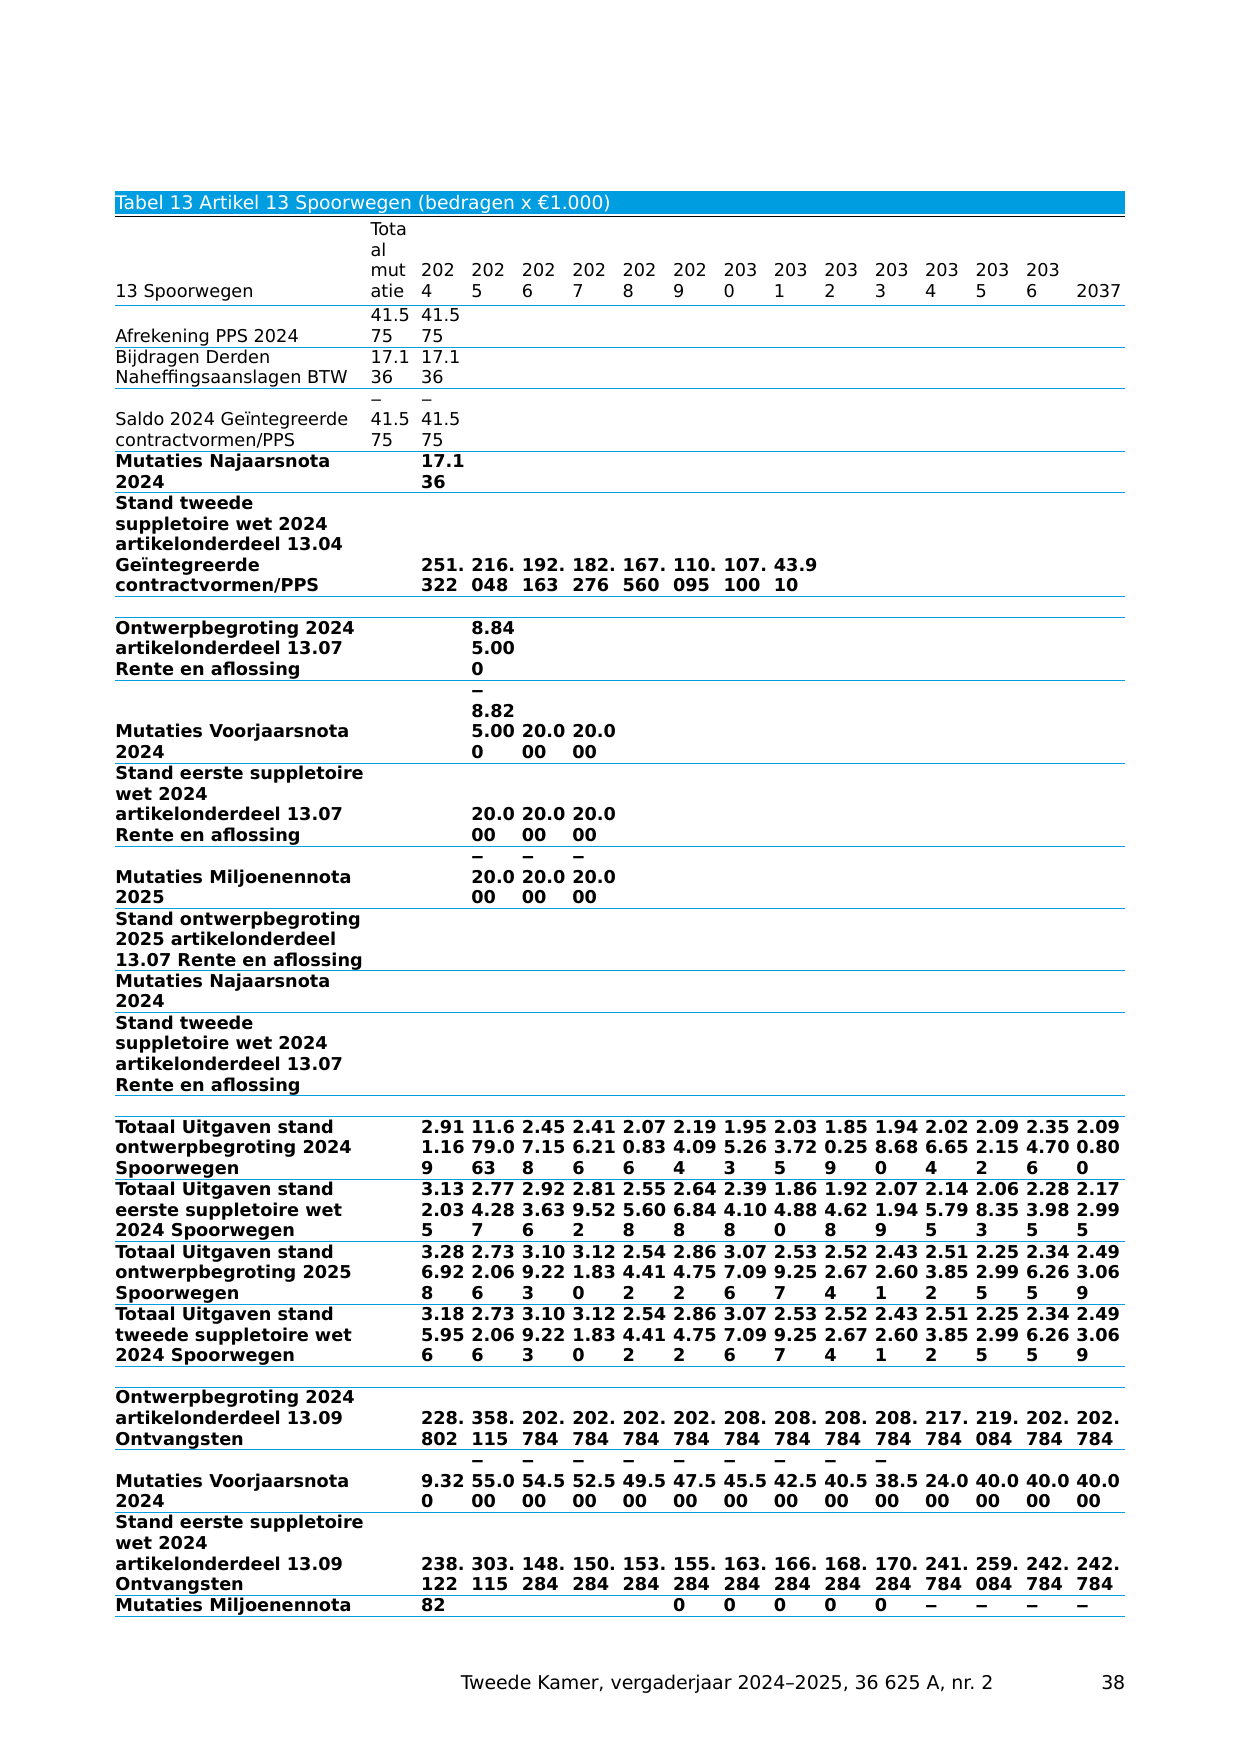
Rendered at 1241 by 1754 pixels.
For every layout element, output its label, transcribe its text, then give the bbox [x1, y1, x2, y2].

table_cell [720, 971, 771, 1012]
table_cell 208.784 [771, 1388, 821, 1449]
table_cell 43.910 [771, 493, 821, 596]
table_cell [468, 1596, 519, 1616]
table_cell [418, 847, 468, 908]
table_cell [973, 493, 1023, 596]
table_cell 3.132.035 [418, 1180, 468, 1241]
table_cell 2.493.069 [1073, 1305, 1125, 1366]
table_cell [821, 389, 872, 451]
table_cell Stand ontwerpbegroting 2025 artikelonderdeel 13.07 Rente en aflossing [115, 909, 367, 970]
table_cell [771, 764, 821, 846]
table_cell [1073, 1367, 1125, 1387]
table_cell [872, 597, 922, 617]
table_cell 1.850.259 [821, 1117, 872, 1179]
table_cell [620, 389, 670, 451]
table_cell [418, 1013, 468, 1095]
table_cell [569, 452, 619, 492]
table_cell [418, 1367, 468, 1387]
table_cell [418, 597, 468, 617]
table_cell [872, 909, 922, 970]
table_cell [973, 1013, 1023, 1095]
table_cell Totaal Uitgaven stand tweede suppletoire wet 2024 Spoorwegen [115, 1305, 367, 1366]
table_cell 2.732.066 [468, 1305, 519, 1366]
table_cell 8.845.000 [468, 618, 519, 679]
table_cell 2.026.654 [922, 1117, 972, 1179]
table_cell [771, 909, 821, 970]
table_cell ‒ [973, 1596, 1023, 1616]
table_cell 2029 [670, 217, 720, 304]
table_cell [720, 389, 771, 451]
table_cell ‒ 49.500 [620, 1450, 670, 1512]
table_cell [1023, 306, 1073, 346]
table_cell 1.864.880 [771, 1180, 821, 1241]
table_cell 2026 [519, 217, 569, 304]
table_cell [670, 1096, 720, 1116]
table_cell 2.033.725 [771, 1117, 821, 1179]
table_cell [720, 681, 771, 762]
table_cell [771, 597, 821, 617]
table_cell [368, 597, 418, 617]
table_cell 2033 [872, 217, 922, 304]
table_cell [1023, 389, 1073, 451]
table_cell [620, 971, 670, 1012]
table_cell [922, 1096, 972, 1116]
table_cell [872, 618, 922, 679]
table_cell [922, 493, 972, 596]
table_cell [872, 764, 922, 846]
table_cell [519, 618, 569, 679]
table_cell [569, 971, 619, 1012]
table_cell [468, 597, 519, 617]
table_cell 2035 [973, 217, 1023, 304]
table_cell 3.121.830 [569, 1305, 619, 1366]
table_cell 192.163 [519, 493, 569, 596]
table_cell [670, 306, 720, 346]
table_cell [519, 452, 569, 492]
table_cell [720, 909, 771, 970]
table_cell 2.774.287 [468, 1180, 519, 1241]
table_cell [620, 1367, 670, 1387]
table_cell [620, 597, 670, 617]
table_cell [973, 681, 1023, 762]
table_cell [922, 348, 972, 388]
table_cell [973, 764, 1023, 846]
table_cell [670, 764, 720, 846]
table_cell 166.284 [771, 1513, 821, 1595]
table_cell 2024 [418, 217, 468, 304]
table_cell ‒ 41.575 [418, 389, 468, 451]
table_cell [922, 618, 972, 679]
table_cell [418, 909, 468, 970]
table_cell [1023, 452, 1073, 492]
table_cell [468, 1013, 519, 1095]
table_cell ‒ [1073, 1596, 1125, 1616]
table_cell 82 [418, 1596, 468, 1616]
table_cell 2.092.152 [973, 1117, 1023, 1179]
table_cell Mutaties Voorjaarsnota 2024 [115, 681, 367, 762]
table_cell 2.416.216 [569, 1117, 619, 1179]
table_cell [821, 452, 872, 492]
table_cell 182.276 [569, 493, 619, 596]
table_cell [620, 1596, 670, 1616]
table_cell [720, 1013, 771, 1095]
table_cell [620, 452, 670, 492]
table_cell [821, 618, 872, 679]
table_cell [1023, 493, 1073, 596]
table_cell [519, 1367, 569, 1387]
table_cell [872, 1096, 922, 1116]
table_cell 2.394.108 [720, 1180, 771, 1241]
table_cell 2.732.066 [468, 1242, 519, 1303]
table_cell 202.784 [519, 1388, 569, 1449]
table_cell 11.679.063 [468, 1117, 519, 1179]
table_cell [872, 971, 922, 1012]
table_cell 228.802 [418, 1388, 468, 1449]
table_cell [1023, 681, 1073, 762]
table_cell [821, 597, 872, 617]
table_cell 2.071.949 [872, 1180, 922, 1241]
table_cell [821, 681, 872, 762]
table_cell [720, 597, 771, 617]
table_cell 242.784 [1073, 1513, 1125, 1595]
table_cell [1073, 764, 1125, 846]
table_cell [368, 971, 418, 1012]
table_cell 0 [771, 1596, 821, 1616]
table_cell [922, 909, 972, 970]
table_cell [569, 389, 619, 451]
table_cell ‒ 42.500 [771, 1450, 821, 1512]
table_cell [670, 597, 720, 617]
table_cell [872, 681, 922, 762]
table_cell [569, 909, 619, 970]
table_cell [922, 971, 972, 1012]
table_cell [1073, 618, 1125, 679]
table_cell [1023, 971, 1073, 1012]
table_cell [468, 1367, 519, 1387]
table_cell 20.000 [468, 764, 519, 846]
table_cell [872, 493, 922, 596]
table_cell ‒ 54.500 [519, 1450, 569, 1512]
table_cell 202.784 [1023, 1388, 1073, 1449]
table_cell 2032 [821, 217, 872, 304]
table_cell [973, 618, 1023, 679]
table_cell [468, 909, 519, 970]
table_cell [821, 847, 872, 908]
table_cell [821, 909, 872, 970]
table_cell 41.575 [368, 306, 418, 346]
table_cell [670, 909, 720, 970]
table_cell 2.346.265 [1023, 1305, 1073, 1366]
table_cell [368, 1013, 418, 1095]
table_cell 2.070.836 [620, 1117, 670, 1179]
table_cell [468, 1096, 519, 1116]
table_cell Mutaties Najaarsnota 2024 [115, 971, 367, 1012]
table_cell [1023, 1367, 1073, 1387]
table_cell [973, 1096, 1023, 1116]
table_cell [872, 1013, 922, 1095]
table_cell [368, 1367, 418, 1387]
table_cell 163.284 [720, 1513, 771, 1595]
table_cell ‒ 41.575 [368, 389, 418, 451]
table_cell [368, 764, 418, 846]
table_cell Mutaties Voorjaarsnota 2024 [115, 1450, 367, 1512]
table_cell 2030 [720, 217, 771, 304]
table_cell 3.121.830 [569, 1242, 619, 1303]
table_cell [720, 618, 771, 679]
table_cell [922, 764, 972, 846]
table_cell 168.284 [821, 1513, 872, 1595]
table_cell 17.136 [368, 348, 418, 388]
table_cell [368, 1388, 418, 1449]
table_cell [922, 681, 972, 762]
table_cell [1023, 909, 1073, 970]
table_cell 167.560 [620, 493, 670, 596]
table_cell 41.575 [418, 306, 468, 346]
table_cell 2.555.608 [620, 1180, 670, 1241]
table_cell [720, 764, 771, 846]
table_cell 2.457.158 [519, 1117, 569, 1179]
table_cell 2.513.852 [922, 1305, 972, 1366]
table_cell 40.000 [973, 1450, 1023, 1512]
table_cell [1073, 389, 1125, 451]
table_cell Totaal Uitgaven stand ontwerpbegroting 2024 Spoorwegen [115, 1117, 367, 1179]
table_cell 2.911.169 [418, 1117, 468, 1179]
table_cell [922, 1367, 972, 1387]
table_cell 3.109.223 [519, 1305, 569, 1366]
table_cell Stand eerste suppletoire wet 2024 artikelonderdeel 13.07 Rente en aflossing [115, 764, 367, 846]
table_cell 216.048 [468, 493, 519, 596]
table_cell [821, 348, 872, 388]
table_cell [620, 909, 670, 970]
table_cell Totaal Uitgaven stand eerste suppletoire wet 2024 Spoorwegen [115, 1180, 367, 1241]
table_cell [368, 1305, 418, 1366]
table_cell [519, 1013, 569, 1095]
table_cell [418, 1096, 468, 1116]
table_cell ‒ [922, 1596, 972, 1616]
table_cell 2.432.601 [872, 1305, 922, 1366]
table_cell 17.136 [418, 452, 468, 492]
table_cell [1073, 847, 1125, 908]
table_cell [771, 389, 821, 451]
table_cell [771, 618, 821, 679]
table_cell 2.923.636 [519, 1180, 569, 1241]
table_cell ‒ 55.000 [468, 1450, 519, 1512]
table_cell [368, 1513, 418, 1595]
table_cell 241.784 [922, 1513, 972, 1595]
table_cell 2.544.412 [620, 1242, 670, 1303]
table_cell [569, 1096, 619, 1116]
table_cell 303.115 [468, 1513, 519, 1595]
table_cell 0 [872, 1596, 922, 1616]
table_cell 219.084 [973, 1388, 1023, 1449]
table_cell 1.924.628 [821, 1180, 872, 1241]
table_cell [1023, 348, 1073, 388]
table_cell 20.000 [569, 681, 619, 762]
table_cell ‒ 20.000 [468, 847, 519, 908]
table_cell [620, 847, 670, 908]
table_cell [720, 1367, 771, 1387]
table_cell 2.090.800 [1073, 1117, 1125, 1179]
table_cell Mutaties Miljoenennota 2025 [115, 847, 367, 908]
table_cell [821, 971, 872, 1012]
table_cell [1023, 764, 1073, 846]
table_cell 110.095 [670, 493, 720, 596]
table_cell Afrekening PPS 2024 [115, 306, 367, 346]
table_cell [468, 348, 519, 388]
table_cell Mutaties Najaarsnota 2024 [115, 452, 367, 492]
table_cell 2.539.257 [771, 1242, 821, 1303]
table_cell [821, 764, 872, 846]
table_cell ‒ [1023, 1596, 1073, 1616]
table_cell 3.077.096 [720, 1242, 771, 1303]
table_cell [922, 1013, 972, 1095]
table_cell [620, 681, 670, 762]
table_cell [368, 681, 418, 762]
table_cell [670, 1013, 720, 1095]
table_cell [569, 306, 619, 346]
table_cell 2.172.995 [1073, 1180, 1125, 1241]
table_cell 202.784 [620, 1388, 670, 1449]
table_cell [670, 389, 720, 451]
table_cell [418, 681, 468, 762]
table_cell [720, 348, 771, 388]
table_cell [368, 1096, 418, 1116]
table_cell 251.322 [418, 493, 468, 596]
table_cell [973, 847, 1023, 908]
table_cell [519, 971, 569, 1012]
table_cell [771, 306, 821, 346]
table_cell [519, 1096, 569, 1116]
table_cell [1073, 348, 1125, 388]
table_cell [1073, 971, 1125, 1012]
table_cell [368, 1180, 418, 1241]
table_cell [620, 618, 670, 679]
table_cell [569, 348, 619, 388]
table_cell 40.000 [1023, 1450, 1073, 1512]
table_cell [1023, 1096, 1073, 1116]
table_cell 1.955.263 [720, 1117, 771, 1179]
table_cell [872, 348, 922, 388]
table_cell [821, 493, 872, 596]
table_cell 150.284 [569, 1513, 619, 1595]
table_cell 2025 [468, 217, 519, 304]
table_cell [368, 618, 418, 679]
table_cell 2031 [771, 217, 821, 304]
table_cell 202.784 [670, 1388, 720, 1449]
table_cell 2.252.995 [973, 1242, 1023, 1303]
table_cell [620, 306, 670, 346]
table_cell 3.286.928 [418, 1242, 468, 1303]
table_cell [670, 1367, 720, 1387]
table_cell [872, 306, 922, 346]
table_cell [670, 618, 720, 679]
table_cell [670, 971, 720, 1012]
table_cell [821, 306, 872, 346]
table_cell [115, 1096, 367, 1116]
table_cell 24.000 [922, 1450, 972, 1512]
table_cell 2.544.412 [620, 1305, 670, 1366]
table_cell [418, 764, 468, 846]
table_cell [973, 452, 1023, 492]
table_cell [771, 681, 821, 762]
table_cell 2.432.601 [872, 1242, 922, 1303]
table_cell Mutaties Miljoenennota [115, 1596, 367, 1616]
table_cell 107.100 [720, 493, 771, 596]
table_cell 2.522.674 [821, 1242, 872, 1303]
table_cell 40.000 [1073, 1450, 1125, 1512]
table_cell [418, 971, 468, 1012]
table_cell [368, 493, 418, 596]
table_cell ‒ 38.500 [872, 1450, 922, 1512]
table_cell [519, 389, 569, 451]
table_cell [922, 452, 972, 492]
table_cell [771, 1013, 821, 1095]
table_cell [973, 597, 1023, 617]
table_cell [368, 1450, 418, 1512]
table_cell Ontwerpbegroting 2024 artikelonderdeel 13.09 Ontvangsten [115, 1388, 367, 1449]
table_cell [368, 1117, 418, 1179]
table_cell [1023, 847, 1073, 908]
table_cell [569, 597, 619, 617]
table_cell [519, 909, 569, 970]
table_cell 170.284 [872, 1513, 922, 1595]
table_cell [670, 452, 720, 492]
table_cell 217.784 [922, 1388, 972, 1449]
table_cell [821, 1096, 872, 1116]
table_cell 0 [821, 1596, 872, 1616]
table_cell [368, 1596, 418, 1616]
table_cell [872, 847, 922, 908]
table_cell [1073, 909, 1125, 970]
table_cell 2.819.522 [569, 1180, 619, 1241]
table_cell [468, 306, 519, 346]
table_cell [771, 452, 821, 492]
table_cell [922, 597, 972, 617]
table_cell [922, 847, 972, 908]
table_cell 2.646.848 [670, 1180, 720, 1241]
table_cell 2027 [569, 217, 619, 304]
table_cell [973, 348, 1023, 388]
table_cell [872, 389, 922, 451]
table_cell [1073, 597, 1125, 617]
table_cell 9.320 [418, 1450, 468, 1512]
table_cell 2.513.852 [922, 1242, 972, 1303]
table_cell 2028 [620, 217, 670, 304]
table_cell 208.784 [872, 1388, 922, 1449]
table_cell [973, 971, 1023, 1012]
table_cell [569, 1596, 619, 1616]
table_cell 2.346.265 [1023, 1242, 1073, 1303]
table_cell [1073, 681, 1125, 762]
table_cell Stand tweede suppletoire wet 2024 artikelonderdeel 13.07 Rente en aflossing [115, 1013, 367, 1095]
table_cell 17.136 [418, 348, 468, 388]
table_cell [620, 764, 670, 846]
table_cell [115, 597, 367, 617]
table_cell 13 Spoorwegen [115, 217, 367, 304]
table_cell [519, 597, 569, 617]
table_cell [771, 1367, 821, 1387]
table_cell Totaal mutatie [368, 217, 418, 304]
table_cell 242.784 [1023, 1513, 1073, 1595]
table_cell Saldo 2024 Geïntegreerde contractvormen/PPS [115, 389, 367, 451]
table_cell 2.145.795 [922, 1180, 972, 1241]
table_cell [922, 306, 972, 346]
table_cell [519, 1596, 569, 1616]
table_cell [468, 971, 519, 1012]
table_cell [872, 452, 922, 492]
table_cell Totaal Uitgaven stand ontwerpbegroting 2025 Spoorwegen [115, 1242, 367, 1303]
table_cell [973, 909, 1023, 970]
table_cell 0 [670, 1596, 720, 1616]
table_cell 148.284 [519, 1513, 569, 1595]
table_cell [1073, 1096, 1125, 1116]
table_cell 2.283.985 [1023, 1180, 1073, 1241]
table_cell [973, 1367, 1023, 1387]
table_cell [670, 681, 720, 762]
table_cell 3.109.223 [519, 1242, 569, 1303]
table_cell 20.000 [569, 764, 619, 846]
table_cell [1073, 452, 1125, 492]
table_cell 2036 [1023, 217, 1073, 304]
table_cell [973, 389, 1023, 451]
table_cell 2.194.094 [670, 1117, 720, 1179]
table_cell 358.115 [468, 1388, 519, 1449]
table_cell 3.185.956 [418, 1305, 468, 1366]
table_cell [468, 389, 519, 451]
table_cell 2.252.995 [973, 1305, 1023, 1366]
table_cell Stand eerste suppletoire wet 2024 artikelonderdeel 13.09 Ontvangsten [115, 1513, 367, 1595]
table_cell 2.354.706 [1023, 1117, 1073, 1179]
table_cell 238.122 [418, 1513, 468, 1595]
table_cell [872, 1367, 922, 1387]
table_cell 202.784 [569, 1388, 619, 1449]
table_cell [1023, 1013, 1073, 1095]
table_cell [821, 1013, 872, 1095]
table_cell 202.784 [1073, 1388, 1125, 1449]
table_cell [569, 1013, 619, 1095]
table_cell 2.864.752 [670, 1242, 720, 1303]
table_cell [368, 1242, 418, 1303]
table_cell [922, 389, 972, 451]
table_cell [368, 847, 418, 908]
table_cell 20.000 [519, 681, 569, 762]
table_cell [519, 306, 569, 346]
table_cell [720, 1096, 771, 1116]
table_cell 208.784 [720, 1388, 771, 1449]
table_cell [418, 618, 468, 679]
table_cell [973, 306, 1023, 346]
table_cell [1073, 1013, 1125, 1095]
table_cell [771, 348, 821, 388]
table_cell ‒ 45.500 [720, 1450, 771, 1512]
table_cell 2037 [1073, 217, 1125, 304]
table_cell [670, 847, 720, 908]
table_cell [519, 348, 569, 388]
table_cell [720, 847, 771, 908]
table_cell 2.864.752 [670, 1305, 720, 1366]
table_cell [1073, 306, 1125, 346]
table_cell [720, 306, 771, 346]
table_cell ‒ 52.500 [569, 1450, 619, 1512]
table_cell ‒ 20.000 [569, 847, 619, 908]
table_cell 2034 [922, 217, 972, 304]
table_cell 155.284 [670, 1513, 720, 1595]
table_cell [115, 1367, 367, 1387]
table_cell ‒ 8.825.000 [468, 681, 519, 762]
table_cell Stand tweede suppletoire wet 2024 artikelonderdeel 13.04 Geïntegreerde contractvormen/PPS [115, 493, 367, 596]
table_cell [821, 1367, 872, 1387]
table_cell 2.522.674 [821, 1305, 872, 1366]
table_cell [569, 618, 619, 679]
table_cell [468, 452, 519, 492]
table_cell [368, 909, 418, 970]
table_cell 3.077.096 [720, 1305, 771, 1366]
table_cell 2.068.353 [973, 1180, 1023, 1241]
table_cell [670, 348, 720, 388]
table_cell [771, 1096, 821, 1116]
table_cell 153.284 [620, 1513, 670, 1595]
table_cell [620, 1013, 670, 1095]
table_cell [1023, 597, 1073, 617]
table_cell ‒ 20.000 [519, 847, 569, 908]
table_cell Ontwerpbegroting 2024 artikelonderdeel 13.07 Rente en aflossing [115, 618, 367, 679]
table_cell 208.784 [821, 1388, 872, 1449]
table_cell [771, 971, 821, 1012]
table_cell 0 [720, 1596, 771, 1616]
table_cell [720, 452, 771, 492]
table_cell 20.000 [519, 764, 569, 846]
table_cell 1.948.680 [872, 1117, 922, 1179]
table_cell 2.539.257 [771, 1305, 821, 1366]
table_cell 259.084 [973, 1513, 1023, 1595]
table_cell ‒ 40.500 [821, 1450, 872, 1512]
table_cell [569, 1367, 619, 1387]
table_cell [771, 847, 821, 908]
table_cell ‒ 47.500 [670, 1450, 720, 1512]
table_cell [1073, 493, 1125, 596]
table_cell [620, 1096, 670, 1116]
table_cell [1023, 618, 1073, 679]
table_cell 2.493.069 [1073, 1242, 1125, 1303]
table_cell [368, 452, 418, 492]
table_cell [620, 348, 670, 388]
table_cell Bijdragen Derden Naheffingsaanslagen BTW [115, 348, 367, 388]
